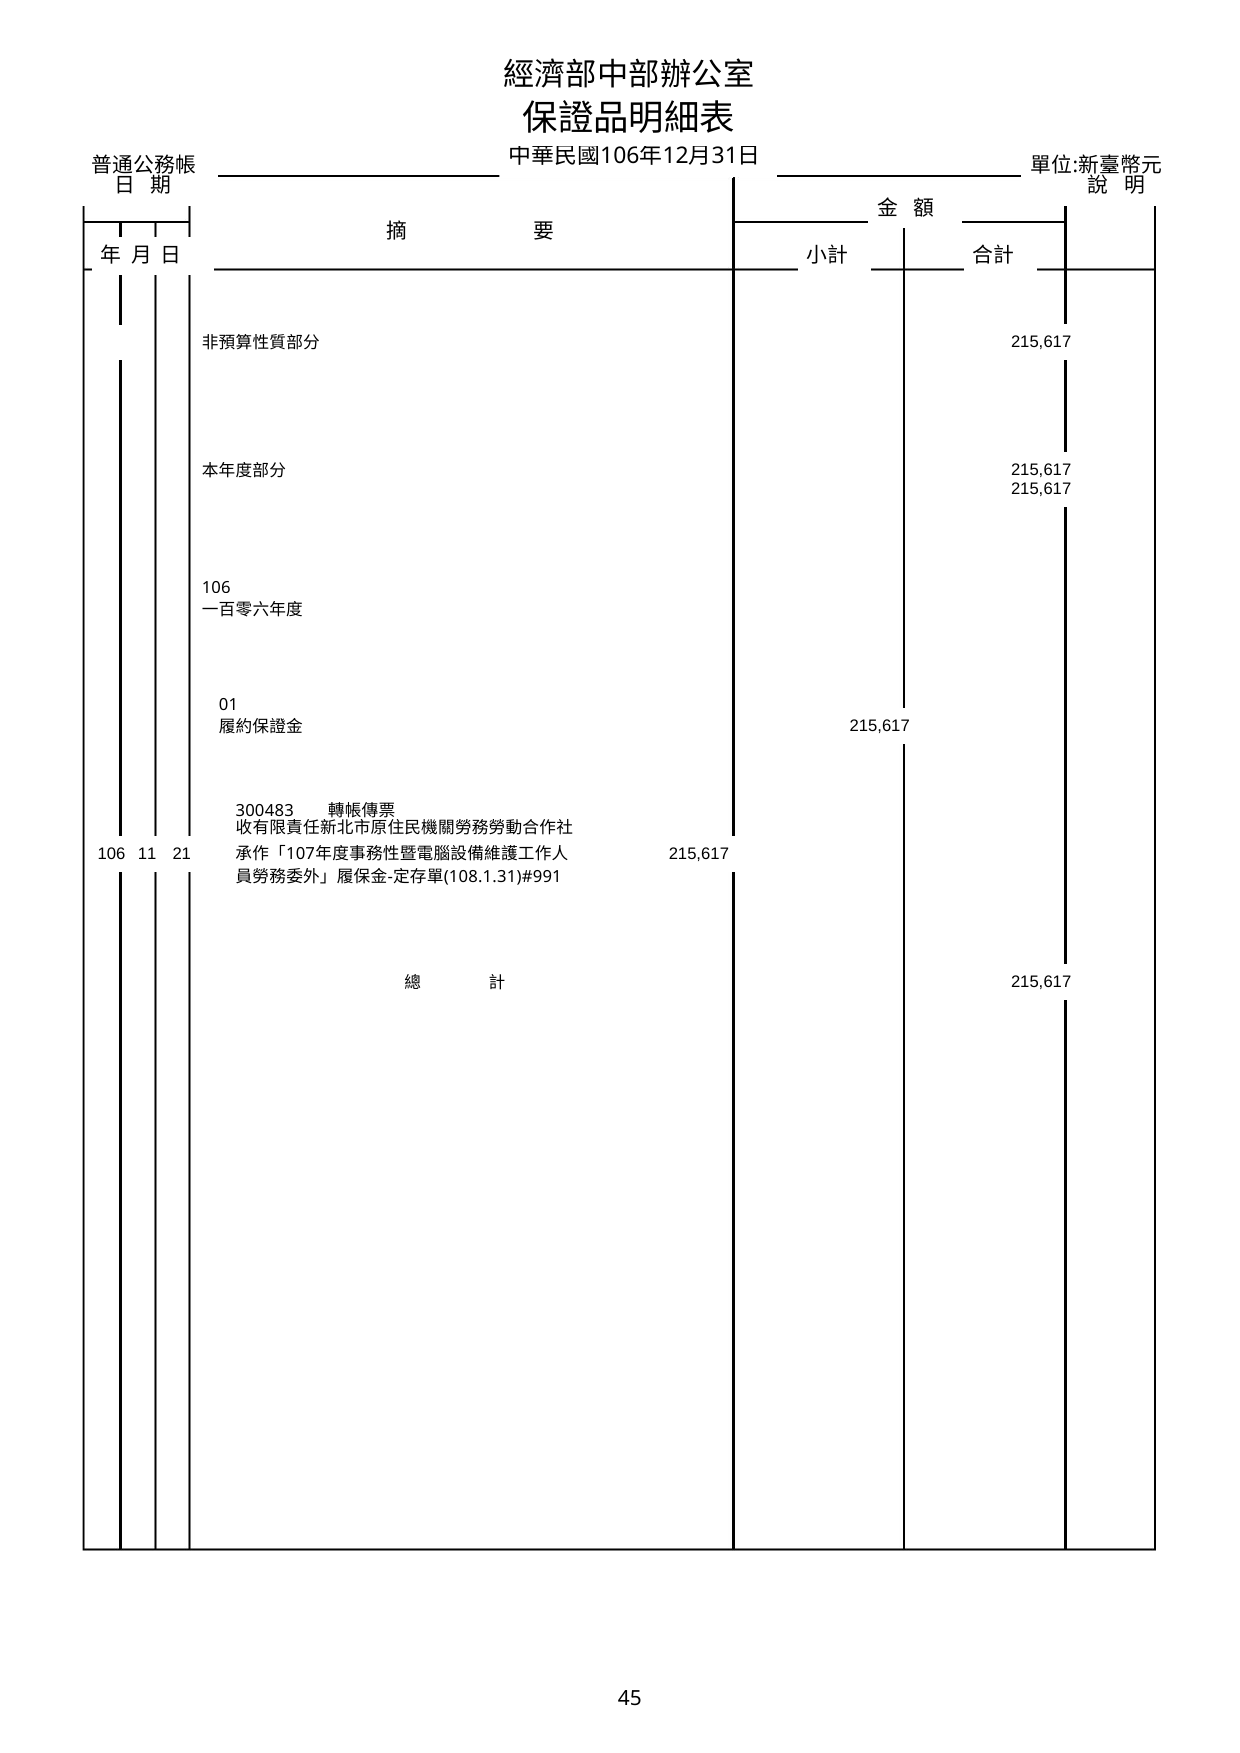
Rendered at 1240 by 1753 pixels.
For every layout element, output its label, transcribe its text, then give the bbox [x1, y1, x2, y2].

text 履約保證金 [202, 719, 311, 736]
text 金 額 [877, 198, 953, 219]
text 45 [618, 1689, 652, 1710]
text 總 計 [202, 975, 536, 992]
text 中華民國106年12月31日 [508, 145, 768, 168]
text 單位:新臺幣元 [1030, 156, 1180, 176]
text 摘 [386, 222, 421, 243]
text 保證品明細表 [522, 102, 771, 137]
text 員勞務委外」履保金-定存單(108.1.31)#991 [202, 869, 604, 886]
text 106 [202, 580, 234, 593]
text 日 期 [114, 176, 210, 197]
text 本年度部分 [202, 463, 294, 480]
text 215,617 [1011, 973, 1079, 991]
text 收有限責任新北市原住民機關勞務勞動合作社 [202, 820, 614, 836]
text 要 [533, 222, 567, 243]
text 215,617 [1011, 479, 1079, 498]
text 215,617 [1011, 461, 1079, 479]
text 年 月 日 [101, 246, 205, 267]
text 合計 [973, 246, 1028, 267]
text 215,617 [668, 845, 736, 863]
text 非預算性質部分 [202, 335, 328, 352]
text 215,617 [849, 717, 917, 735]
text 215,617 [1011, 333, 1079, 351]
text 說 明 [1088, 176, 1180, 197]
text 一百零六年度 [202, 602, 311, 619]
text 經濟部中部辦公室 [503, 60, 784, 91]
text 普通公務帳 [91, 156, 210, 176]
text 106 11 21 承作「107年度事務性暨電腦設備維護工作人 [97, 845, 619, 863]
text 300483 轉帳傳票 [202, 803, 614, 820]
text 小計 [806, 246, 862, 267]
text 01 [202, 697, 243, 711]
picture [82, 175, 1156, 1551]
